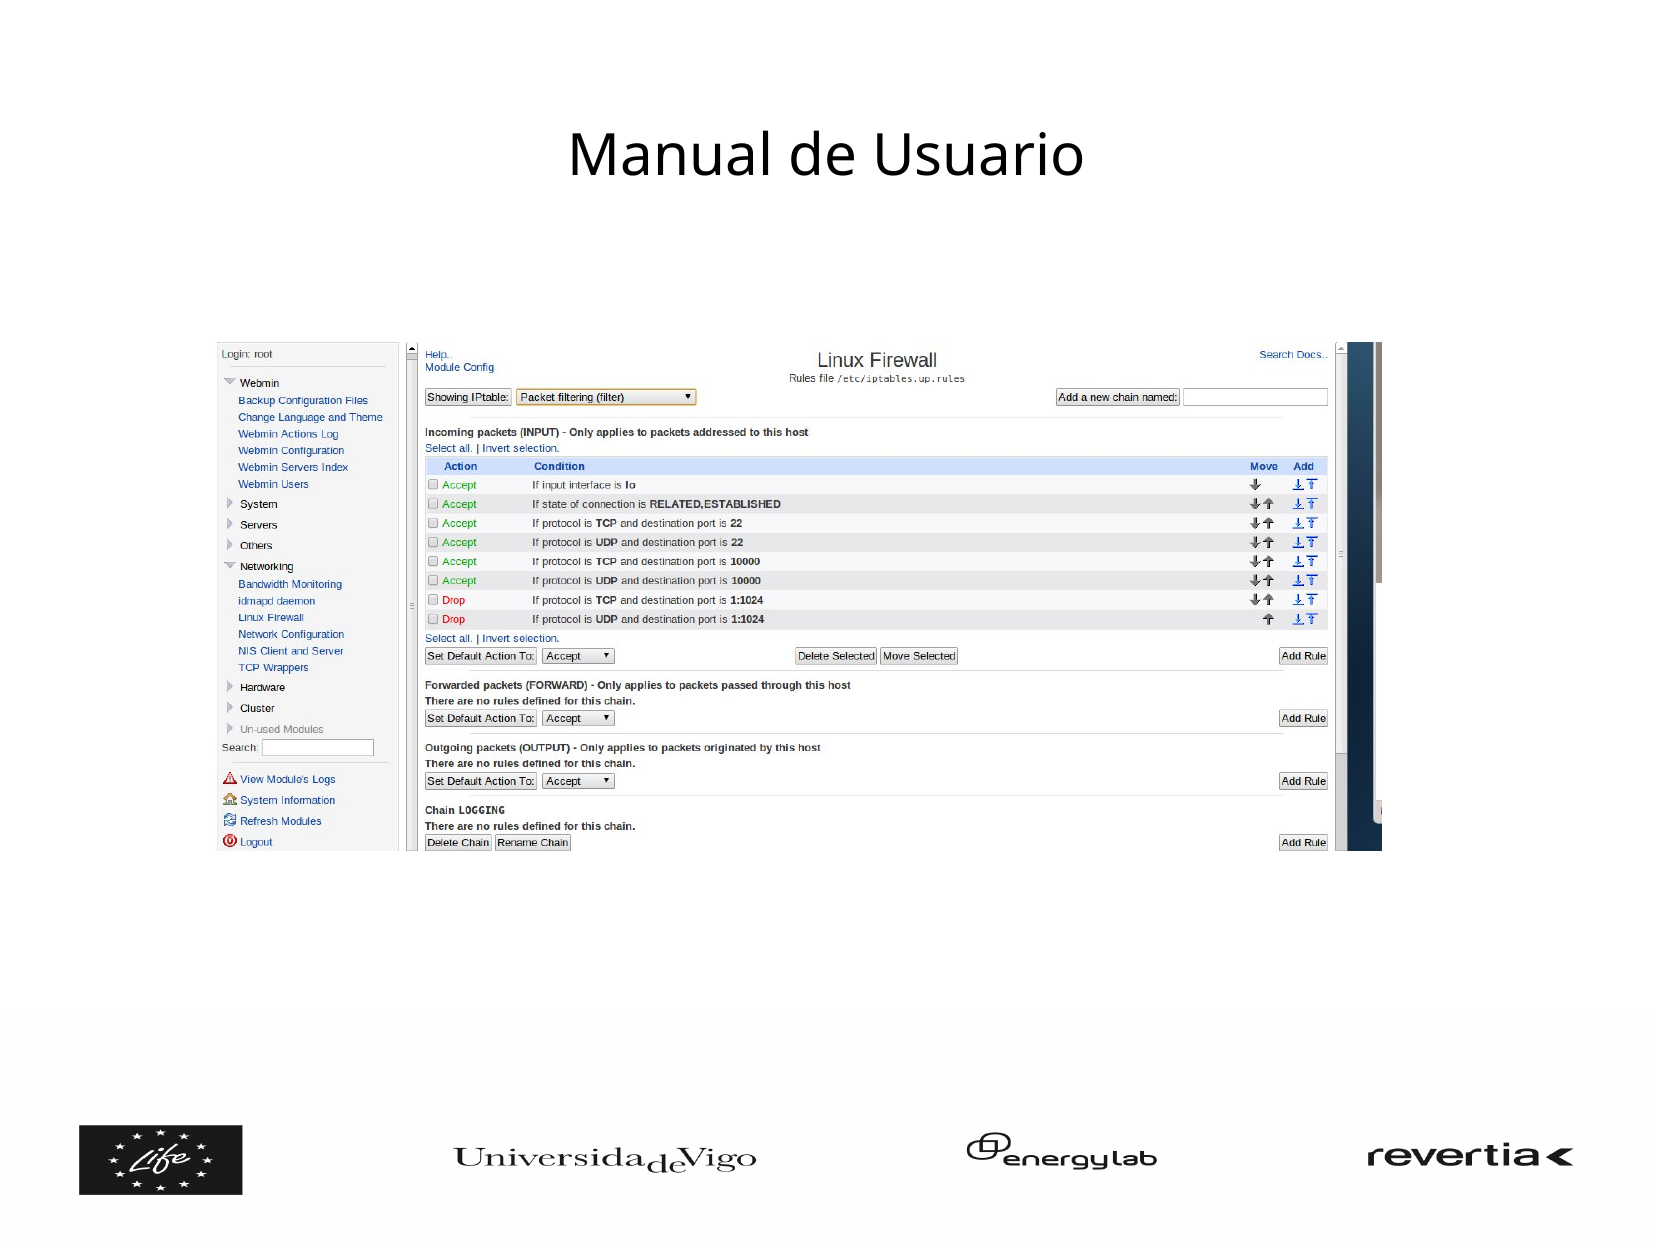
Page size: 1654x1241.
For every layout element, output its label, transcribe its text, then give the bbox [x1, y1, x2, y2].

picture [213, 342, 1382, 851]
title Manual de Usuario [82, 49, 1571, 257]
picture [0, 1009, 1654, 1241]
